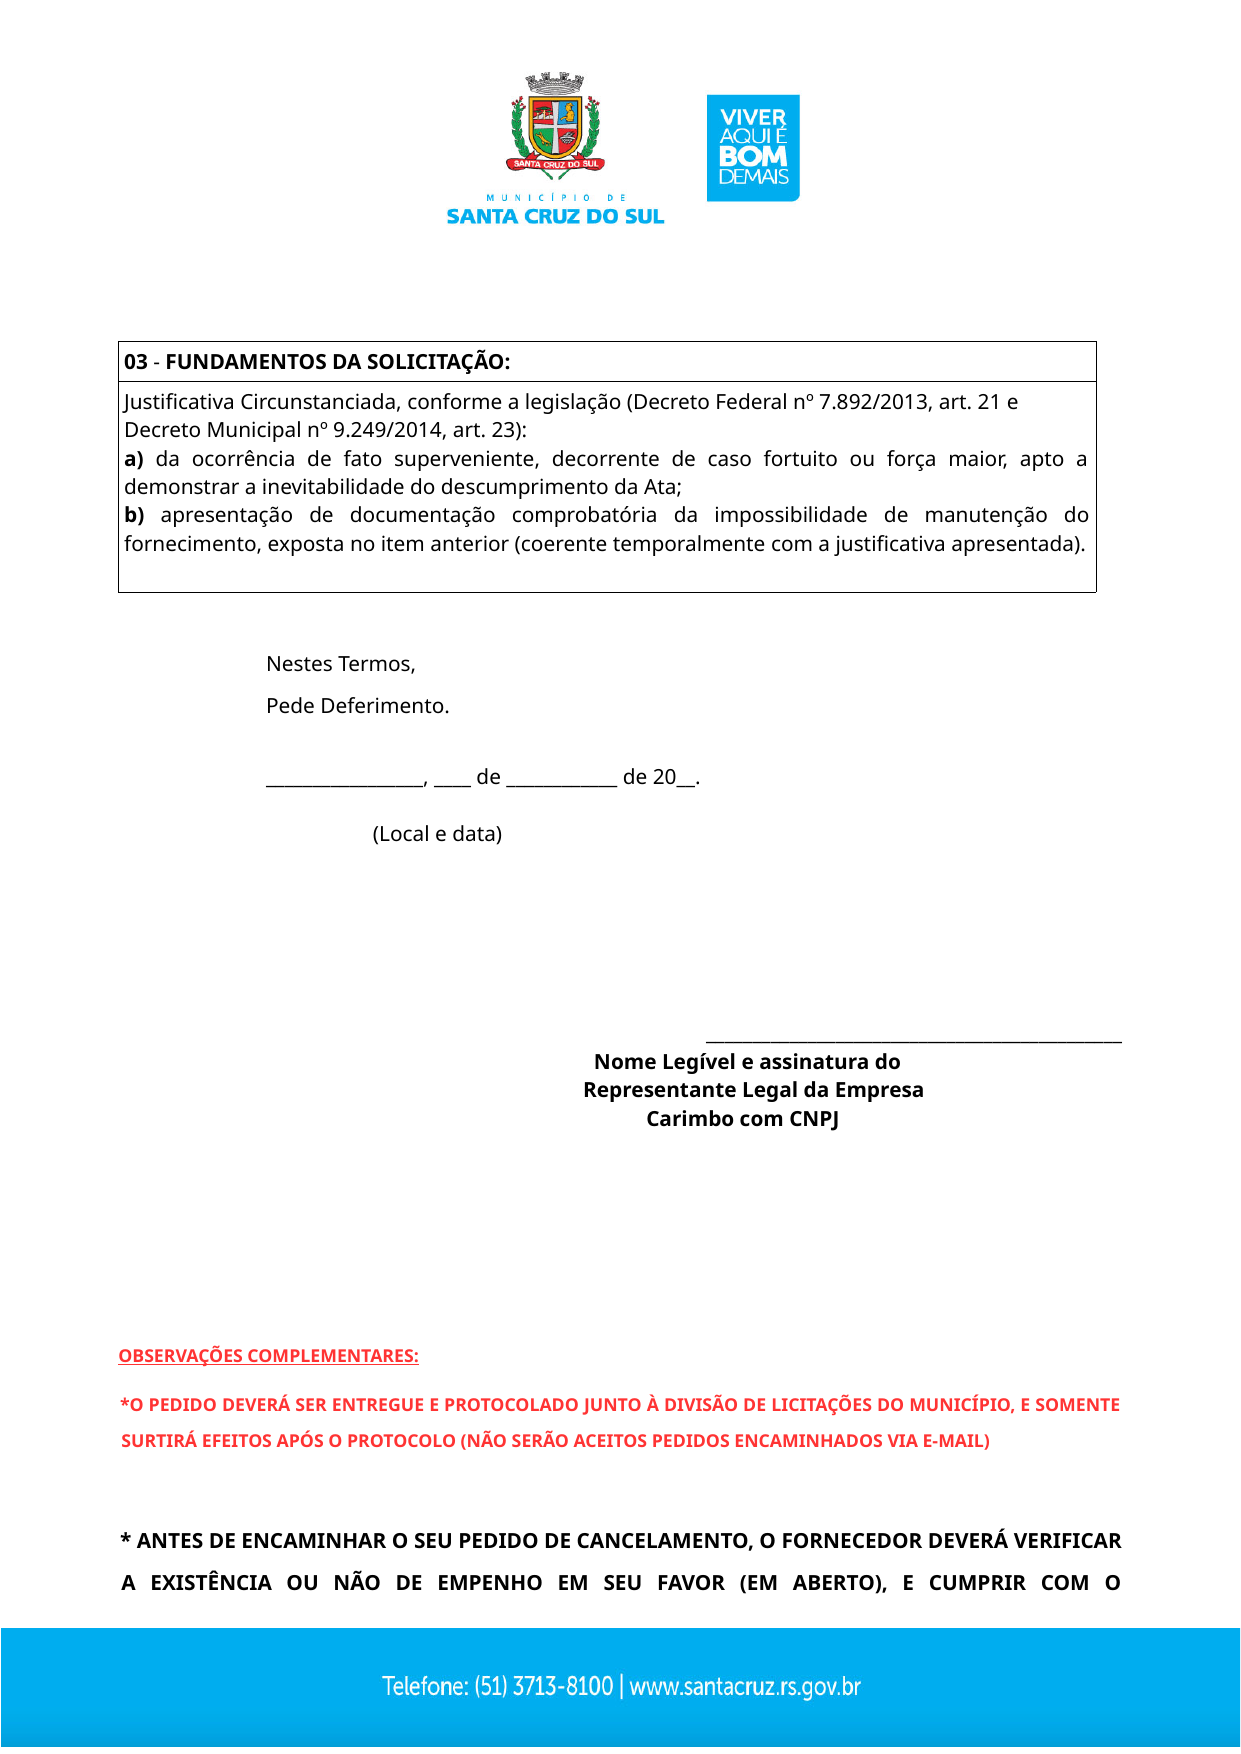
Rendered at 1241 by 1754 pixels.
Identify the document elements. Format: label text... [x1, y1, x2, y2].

picture [766, 1689, 774, 1694]
picture [536, 1677, 544, 1694]
text (Local e data) [118, 819, 1122, 848]
picture [844, 1682, 852, 1693]
picture [747, 1682, 759, 1694]
picture [394, 1682, 403, 1691]
picture [383, 1677, 394, 1694]
text _________________, ____ de ____________ de 20__. [118, 762, 1122, 791]
text * ANTES DE ENCAMINHAR O SEU PEDIDO DE CANCELAMENTO, O FORNECEDOR DEVERÁ VERIFICAR A EXISTÊNCIA OU NÃO DE EMPENHO EM SEU FAVOR (EM ABERTO), E CUMPRIR COM O [120, 1526, 1122, 1597]
table_header 03 - FUNDAMENTOS DA SOLICITAÇÃO: [119, 342, 1096, 381]
text Carimbo com CNPJ [118, 1104, 1122, 1132]
picture [580, 1677, 587, 1694]
text Nestes Termos, [118, 649, 1122, 677]
picture [726, 1682, 732, 1694]
picture [698, 1684, 702, 1694]
picture [442, 1682, 451, 1694]
text Nome Legível e assinatura do [118, 1047, 1122, 1075]
picture [410, 1685, 419, 1694]
picture [493, 1677, 501, 1694]
picture [691, 1688, 697, 1695]
subtitle OBSERVAÇÕES COMPLEMENTARES: [118, 1343, 1122, 1367]
picture [439, 65, 809, 230]
picture [590, 1676, 600, 1695]
subtitle *O PEDIDO DEVERÁ SER ENTREGUE E PROTOCOLADO JUNTO À DIVISÃO DE LICITAÇÕES DO MUNICÍPIO, E SOMENTE SURTIRÁ EFEITOS APÓS O PROTOCOLO (NÃO SERÃO ACEITOS PEDIDOS ENCAMINHADOS VIA E-MAIL) [120, 1392, 1122, 1452]
text Pede Deferimento. [118, 691, 1122, 720]
picture [685, 1682, 691, 1689]
text _____________________________________________ [118, 1018, 1122, 1047]
table_cell Justificativa Circunstanciada, conforme a legislação (Decreto Federal nº 7.892/2013, art. 21 e Decreto Municipal nº 9.249/2014, art. 23): a) da ocorrência de fato superveniente, decorrente de caso fortuito ou força maior, apto a demonstrar a inevitabilidade do descumprimento da Ata; b) apresentação de documentação comprobatória da impossibilidade de manutenção do fornecimento, exposta no item anterior (coerente temporalmente com a justificativa apresentada). [119, 382, 1096, 592]
picture [782, 1682, 787, 1694]
picture [706, 1682, 714, 1694]
text Representante Legal da Empresa [118, 1075, 1122, 1104]
picture [546, 1682, 555, 1695]
picture [526, 1677, 534, 1684]
